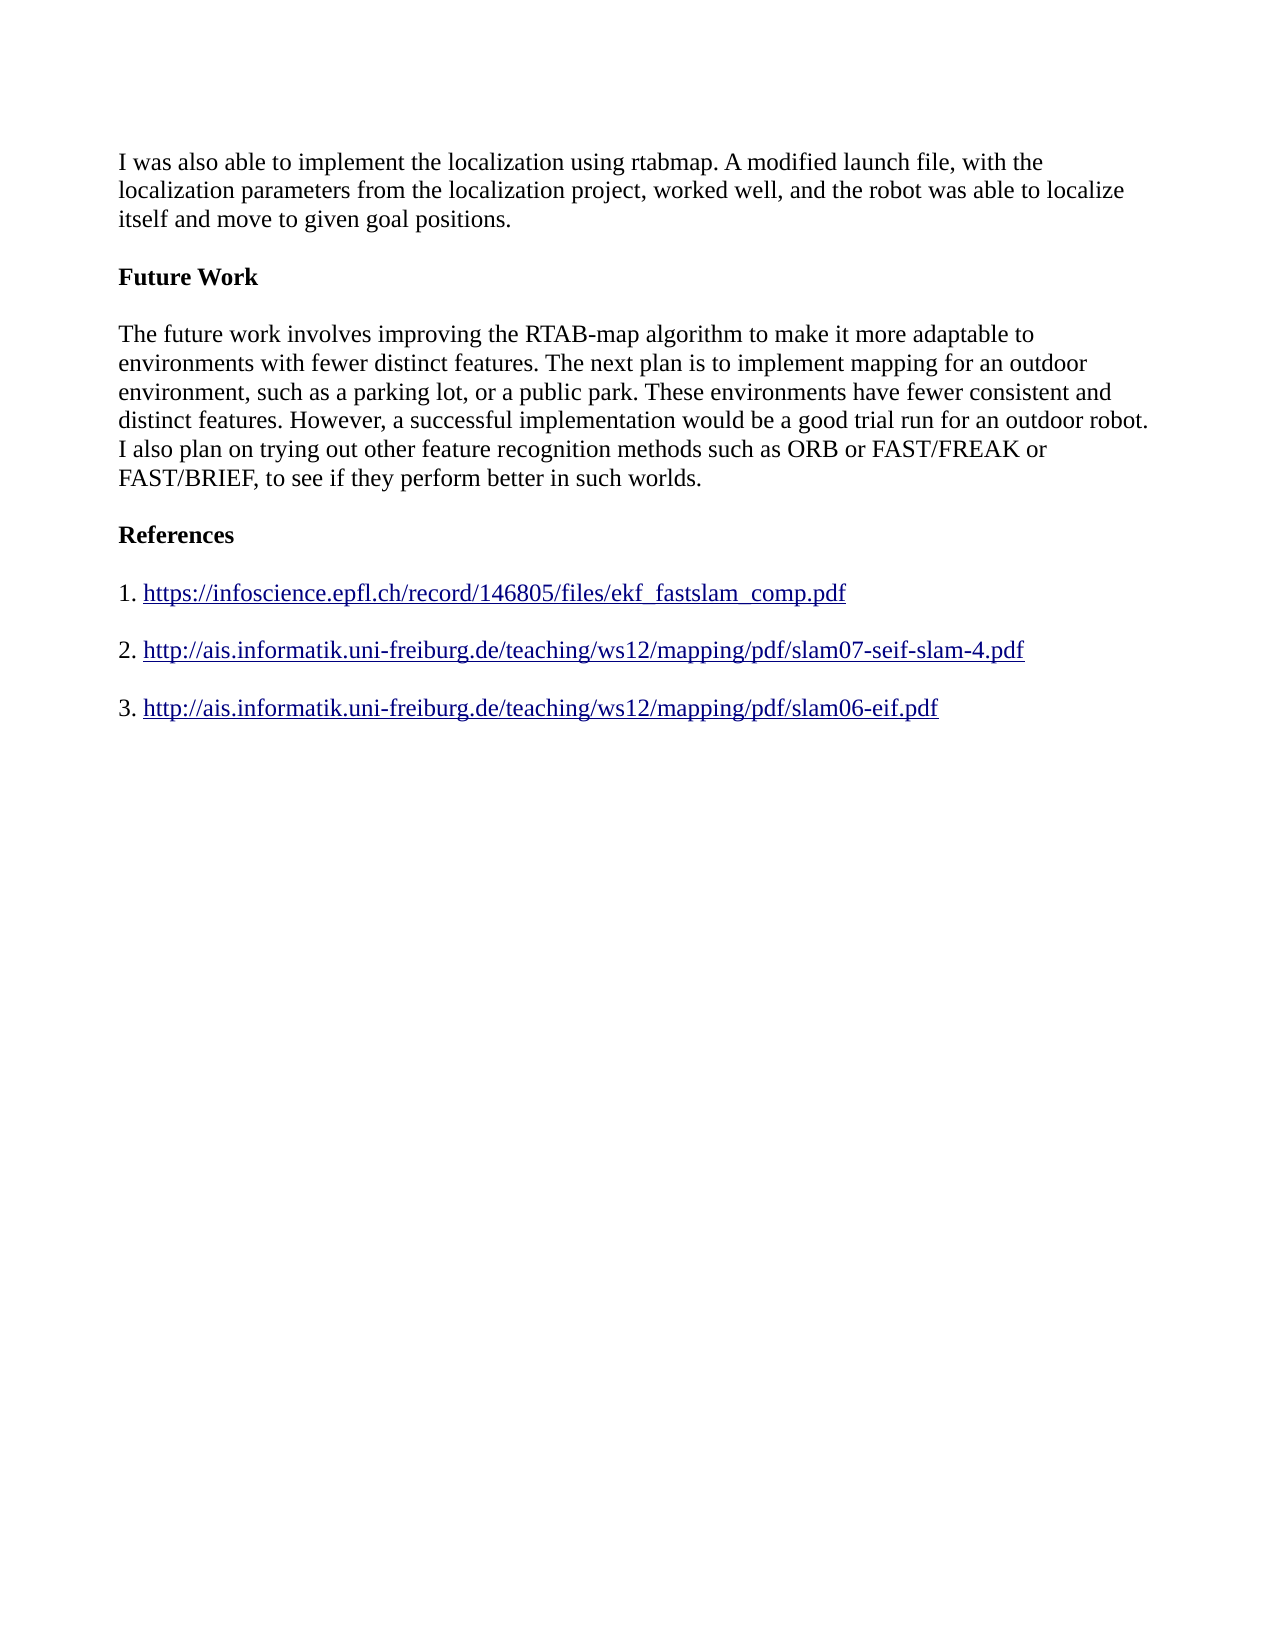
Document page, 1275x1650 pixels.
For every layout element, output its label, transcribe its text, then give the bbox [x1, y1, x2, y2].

text References [118, 521, 1157, 549]
text 1. https://infoscience.epfl.ch/record/146805/files/ekf_fastslam_comp.pdf [118, 578, 1157, 607]
text 2. http://ais.informatik.uni-freiburg.de/teaching/ws12/mapping/pdf/slam07-seif-slam-4.pdf [118, 636, 1157, 664]
text 3. http://ais.informatik.uni-freiburg.de/teaching/ws12/mapping/pdf/slam06-eif.pdf [118, 693, 1157, 722]
text I was also able to implement the localization using rtabmap. A modified launch file, with the localization parameters from the localization project, worked well, and the robot was able to localize itself and move to given goal positions. [118, 147, 1157, 233]
text The future work involves improving the RTAB-map algorithm to make it more adaptable to environments with fewer distinct features. The next plan is to implement mapping for an outdoor environment, such as a parking lot, or a public park. These environments have fewer consistent and distinct features. However, a successful implementation would be a good trial run for an outdoor robot. I also plan on trying out other feature recognition methods such as ORB or FAST/FREAK or FAST/BRIEF, to see if they perform better in such worlds. [118, 319, 1157, 492]
text Future Work [118, 262, 1157, 291]
